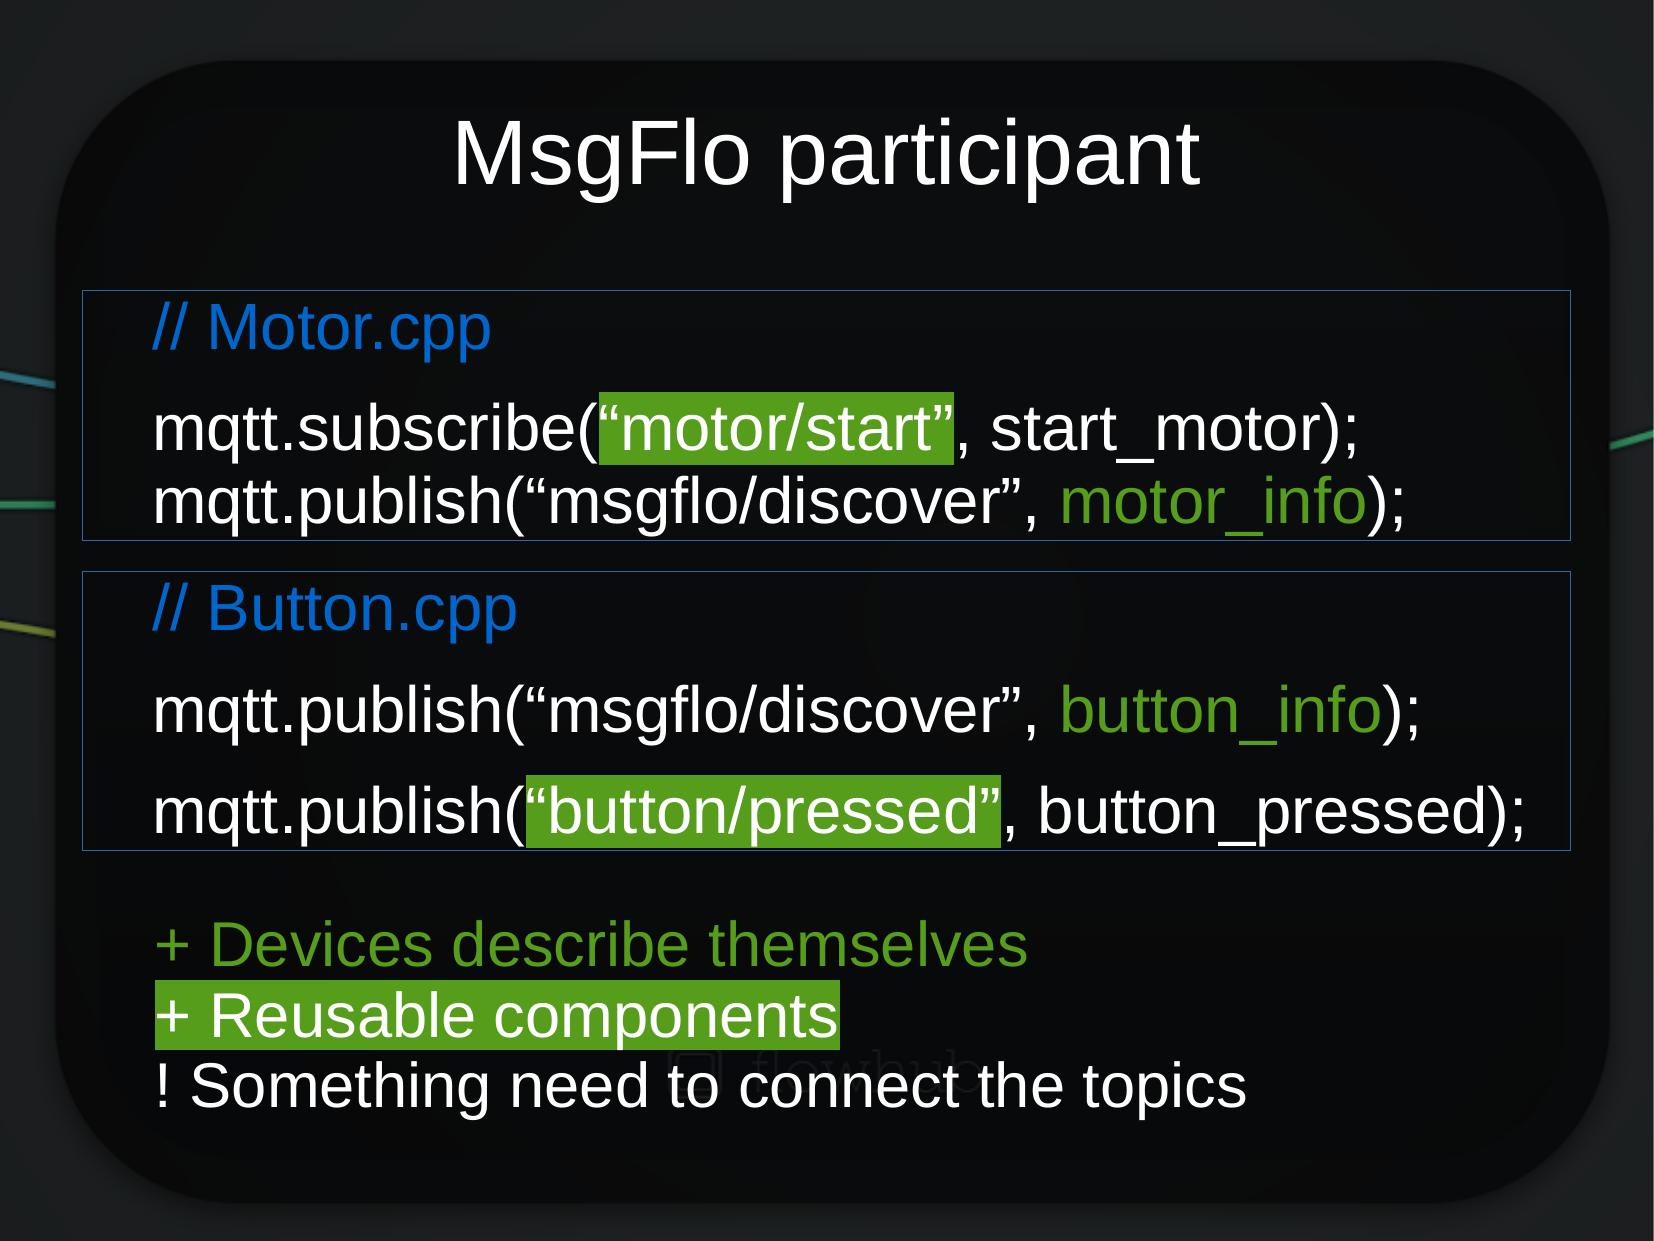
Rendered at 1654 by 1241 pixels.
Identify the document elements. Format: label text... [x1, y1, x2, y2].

title MsgFlo participant [82, 49, 1571, 257]
list // Motor.cpp mqtt.subscribe(“motor/start”, start_motor); mqtt.publish(“msgflo/discover”, motor_info); [82, 290, 1571, 541]
text_box + Devices describe themselves + Reusable components ! Something need to connect the topics [87, 909, 1276, 1126]
list // Button.cpp mqtt.publish(“msgflo/discover”, button_info); mqtt.publish(“button/pressed”, button_pressed); [82, 571, 1571, 851]
picture [0, 0, 1654, 1241]
